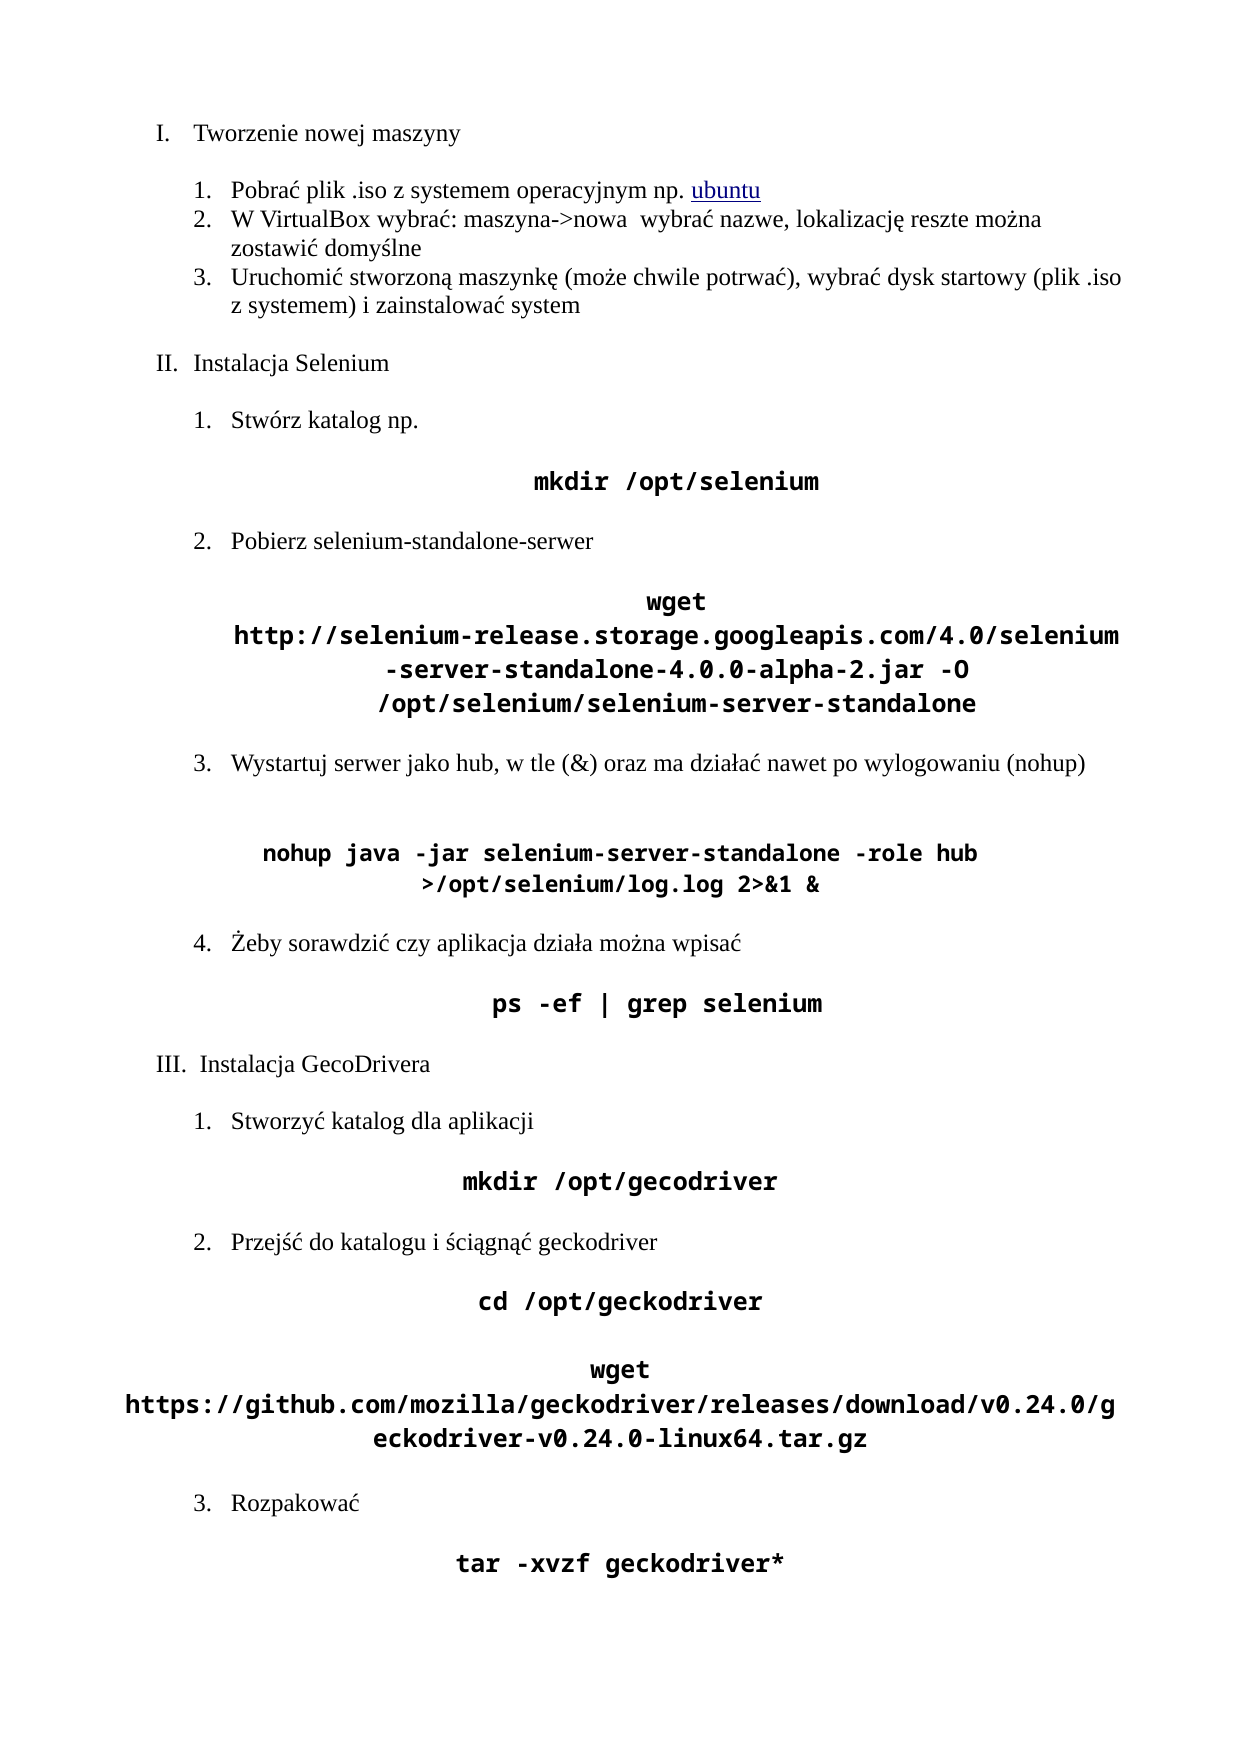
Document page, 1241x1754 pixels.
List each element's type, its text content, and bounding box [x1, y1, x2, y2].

text mkdir /opt/gecodriver [118, 1164, 1122, 1198]
list Stwórz katalog np. [193, 406, 1122, 434]
list wget http://selenium-release.storage.googleapis.com/4.0/selenium-server-standalone-4.0.0-alpha-2.jar -O /opt/selenium/selenium-server-standalone [193, 583, 1122, 720]
list Przejść do katalogu i ściągnąć geckodriver [193, 1227, 1122, 1255]
text tar -xvzf geckodriver* [118, 1546, 1122, 1580]
list Stworzyć katalog dla aplikacji [193, 1106, 1122, 1135]
list Pobierz selenium-standalone-serwer [193, 526, 1122, 555]
text ps -ef | grep selenium [118, 986, 1122, 1020]
list Rozpakować [193, 1488, 1122, 1517]
list Instalacja Selenium [156, 348, 1122, 377]
text nohup java -jar selenium-server-standalone -role hub >/opt/selenium/log.log 2>&1 & [118, 837, 1122, 900]
list Wystartuj serwer jako hub, w tle (&) oraz ma działać nawet po wylogowaniu (nohup) [193, 748, 1122, 777]
list Tworzenie nowej maszyny [156, 118, 1122, 147]
list mkdir /opt/selenium [193, 463, 1122, 497]
list W VirtualBox wybrać: maszyna->nowa wybrać nazwe, lokalizację reszte można zostawić domyślne [193, 204, 1122, 262]
list Żeby sorawdzić czy aplikacja działa można wpisać [193, 928, 1122, 957]
list Pobrać plik .iso z systemem operacyjnym np. ubuntu [193, 176, 1122, 204]
list Instalacja GecoDrivera [156, 1049, 1122, 1077]
list Uruchomić stworzoną maszynkę (może chwile potrwać), wybrać dysk startowy (plik .iso z systemem) i zainstalować system [193, 262, 1122, 319]
text cd /opt/geckodriver [118, 1284, 1122, 1318]
text wget https://github.com/mozilla/geckodriver/releases/download/v0.24.0/geckodriver-v0.24.0-linux64.tar.gz [118, 1352, 1122, 1454]
